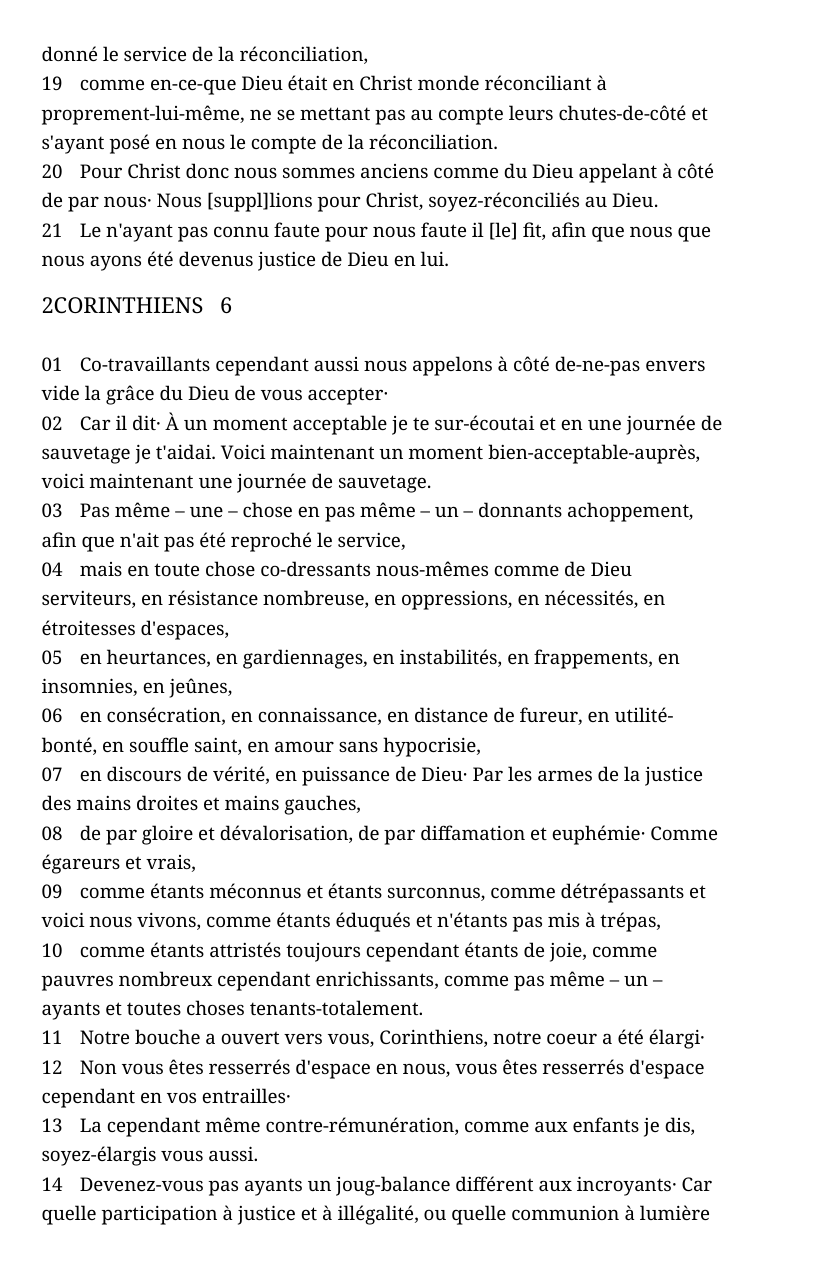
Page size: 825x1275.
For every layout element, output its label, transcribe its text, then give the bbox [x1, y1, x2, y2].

text 01 Co-travaillants cependant aussi nous appelons à côté de-ne-pas envers vide la grâce du Dieu de vous accepter· 02 Car il dit· À un moment acceptable je te sur-écoutai et en une journée de sauvetage je t'aidai. Voici maintenant un moment bien-acceptable-auprès, voici maintenant une journée de sauvetage. 03 Pas même – une – chose en pas même – un – donnants achoppement, afin que n'ait pas été reproché le service, 04 mais en toute chose co-dressants nous-mêmes comme de Dieu serviteurs, en résistance nombreuse, en oppressions, en nécessités, en étroitesses d'espaces, 05 en heurtances, en gardiennages, en instabilités, en frappements, en insomnies, en jeûnes, 06 en consécration, en connaissance, en distance de fureur, en utilité-bonté, en souffle saint, en amour sans hypocrisie, 07 en discours de vérité, en puissance de Dieu· Par les armes de la justice des mains droites et mains gauches, 08 de par gloire et dévalorisation, de par diffamation et euphémie· Comme égareurs et vrais, 09 comme étants méconnus et étants surconnus, comme détrépassants et voici nous vivons, comme étants éduqués et n'étants pas mis à trépas, 10 comme étants attristés toujours cependant étants de joie, comme pauvres nombreux cependant enrichissants, comme pas même – un – ayants et toutes choses tenants-totalement. 11 Notre bouche a ouvert vers vous, Corinthiens, notre coeur a été élargi· 12 Non vous êtes resserrés d'espace en nous, vous êtes resserrés d'espace cependant en vos entrailles· 13 La cependant même contre-rémunération, comme aux enfants je dis, soyez-élargis vous aussi. 14 Devenez-vous pas ayants un joug-balance différent aux incroyants· Car quelle participation à justice et à illégalité, ou quelle communion à lumière [41, 324, 724, 1226]
text 2CORINTHIENS 6 [41, 290, 724, 320]
text donné le service de la réconciliation, 19 comme en-ce-que Dieu était en Christ monde réconciliant à proprement-lui-même, ne se mettant pas au compte leurs chutes-de-côté et s'ayant posé en nous le compte de la réconciliation. 20 Pour Christ donc nous sommes anciens comme du Dieu appelant à côté de par nous· Nous [suppl]lions pour Christ, soyez-réconciliés au Dieu. 21 Le n'ayant pas connu faute pour nous faute il [le] fit, afin que nous que nous ayons été devenus justice de Dieu en lui. [41, 41, 724, 272]
